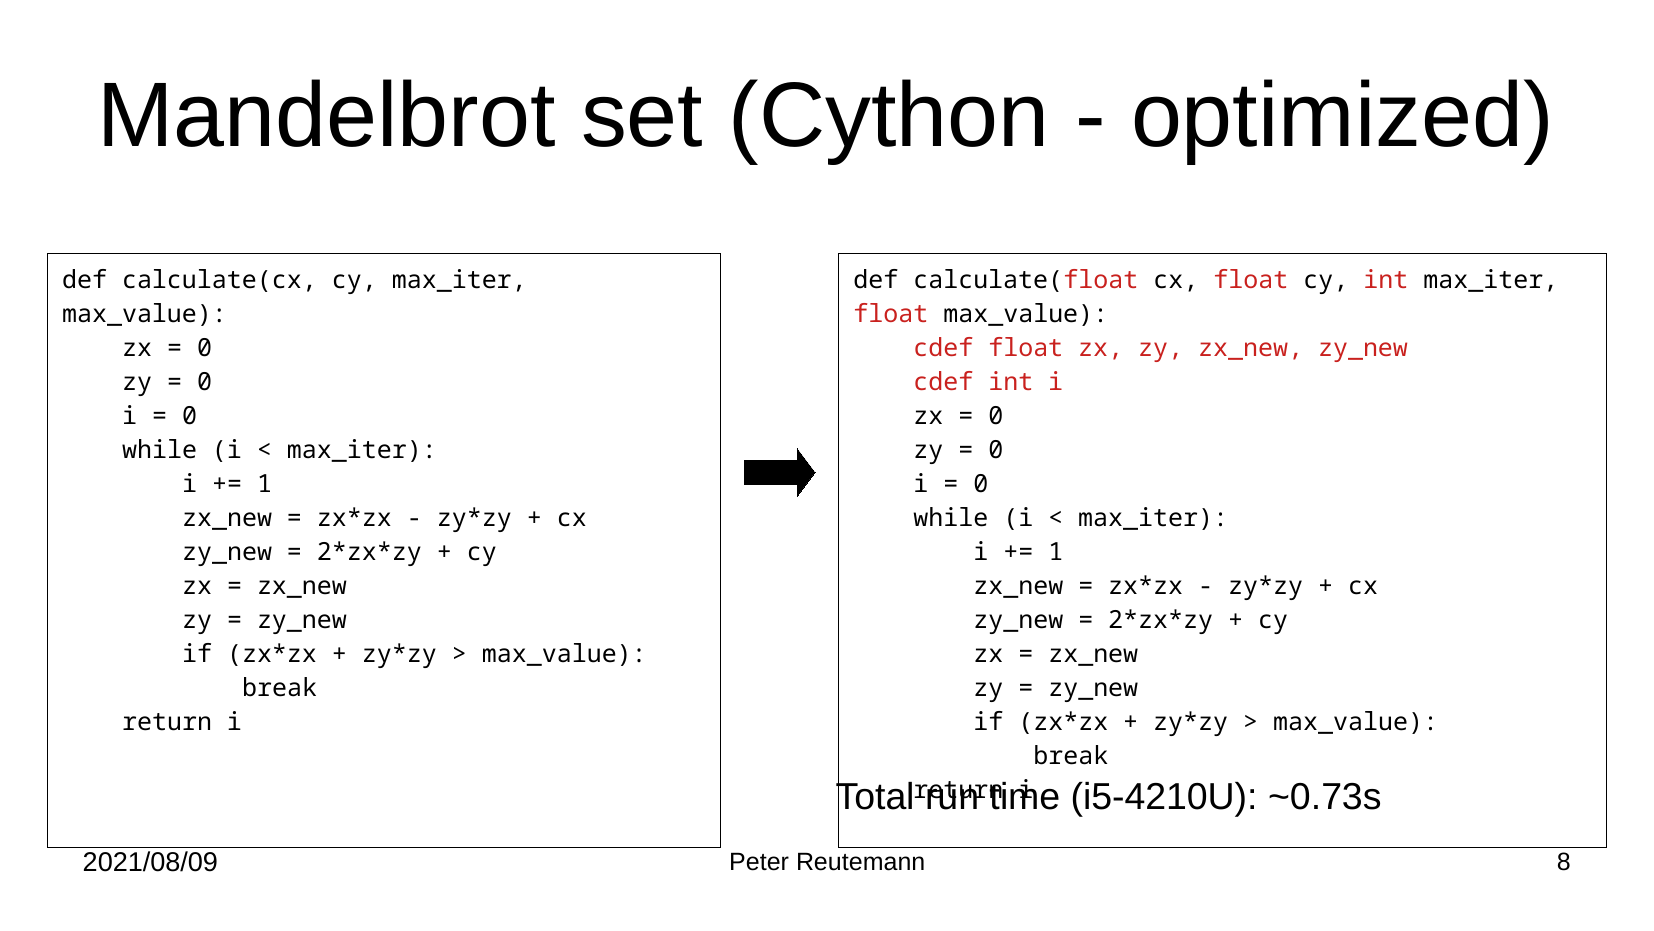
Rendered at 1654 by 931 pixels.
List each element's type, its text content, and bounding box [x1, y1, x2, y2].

title Mandelbrot set (Cython - optimized) [82, 37, 1571, 193]
text_box Total run time (i5-4210U): ~0.73s [750, 767, 1601, 839]
text_box def calculate(float cx, float cy, int max_iter, float max_value): cdef float zx, zy, zx_new, zy_new cdef int i zx = 0 zy = 0 i = 0 while (i < max_iter): i += 1 zx_new = zx*zx - zy*zy + cx zy_new = 2*zx*zy + cy zx = zx_new zy = zy_new if (zx*zx + zy*zy > max_value): break return i [838, 253, 1607, 767]
text_box [744, 448, 816, 497]
text_box def calculate(cx, cy, max_iter, max_value): zx = 0 zy = 0 i = 0 while (i < max_iter): i += 1 zx_new = zx*zx - zy*zy + cx zy_new = 2*zx*zy + cy zx = zx_new zy = zy_new if (zx*zx + zy*zy > max_value): break return i [47, 253, 721, 773]
